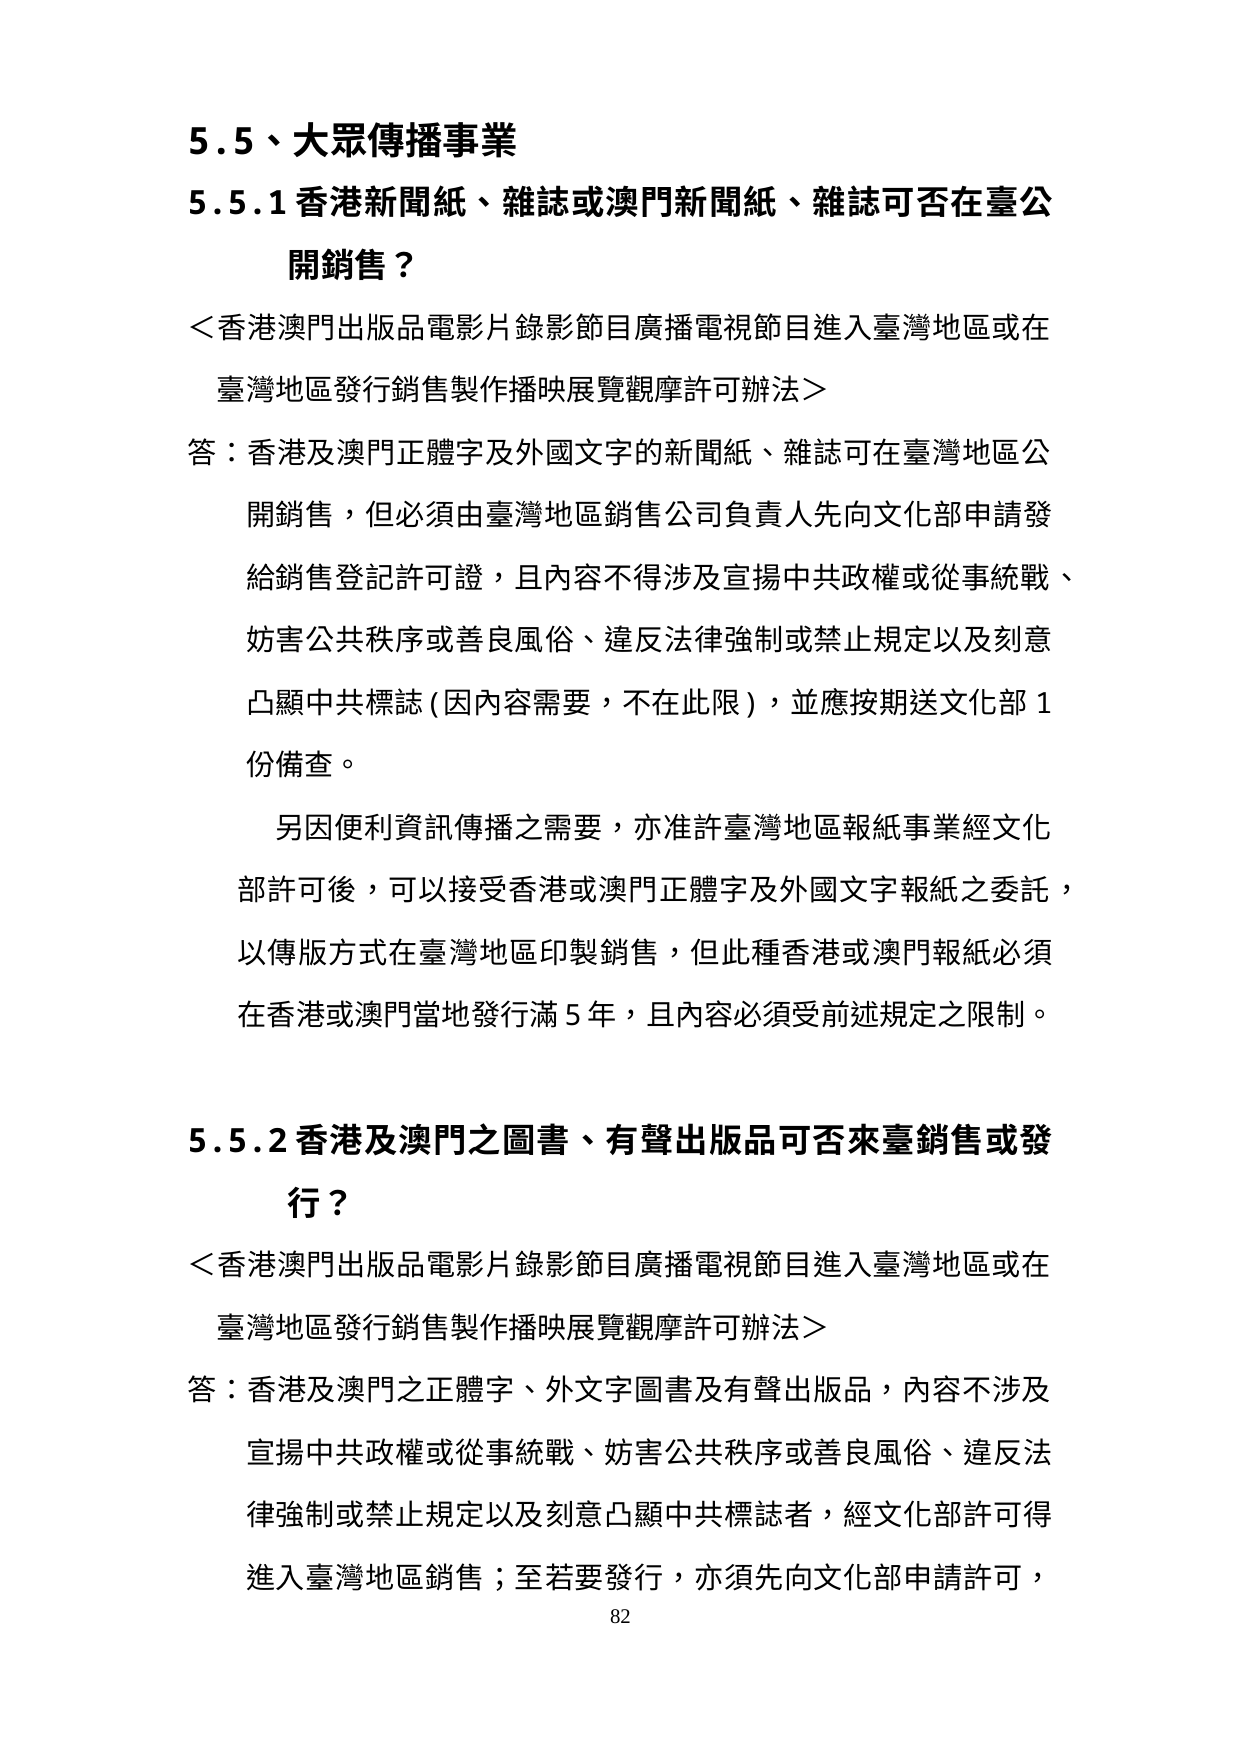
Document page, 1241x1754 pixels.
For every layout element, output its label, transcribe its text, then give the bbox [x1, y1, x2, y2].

text 5.5.2香港及澳門之圖書、有聲出版品可否來臺銷售或發行？ [187, 1096, 1053, 1221]
text ＜香港澳門出版品電影片錄影節目廣播電視節目進入臺灣地區或在臺灣地區發行銷售製作播映展覽觀摩許可辦法＞ [187, 284, 1053, 409]
text 5.5、大眾傳播事業 [187, 96, 1053, 159]
text ＜香港澳門出版品電影片錄影節目廣播電視節目進入臺灣地區或在臺灣地區發行銷售製作播映展覽觀摩許可辦法＞ [187, 1221, 1053, 1346]
text 答：香港及澳門正體字及外國文字的新聞紙、雜誌可在臺灣地區公開銷售，但必須由臺灣地區銷售公司負責人先向文化部申請發給銷售登記許可證，且內容不得涉及宣揚中共政權或從事統戰、妨害公共秩序或善良風俗、違反法律強制或禁止規定以及刻意凸顯中共標誌(因內容需要，不在此限)，並應按期送文化部1份備查。 [187, 409, 1053, 784]
text 另因便利資訊傳播之需要，亦准許臺灣地區報紙事業經文化部許可後，可以接受香港或澳門正體字及外國文字報紙之委託，以傳版方式在臺灣地區印製銷售，但此種香港或澳門報紙必須在香港或澳門當地發行滿5年，且內容必須受前述規定之限制。 [237, 784, 1053, 1034]
text 答：香港及澳門之正體字、外文字圖書及有聲出版品，內容不涉及宣揚中共政權或從事統戰、妨害公共秩序或善良風俗、違反法律強制或禁止規定以及刻意凸顯中共標誌者，經文化部許可得進入臺灣地區銷售；至若要發行，亦須先向文化部申請許可， [187, 1346, 1053, 1596]
text 5.5.1香港新聞紙、雜誌或澳門新聞紙、雜誌可否在臺公開銷售？ [187, 159, 1053, 284]
